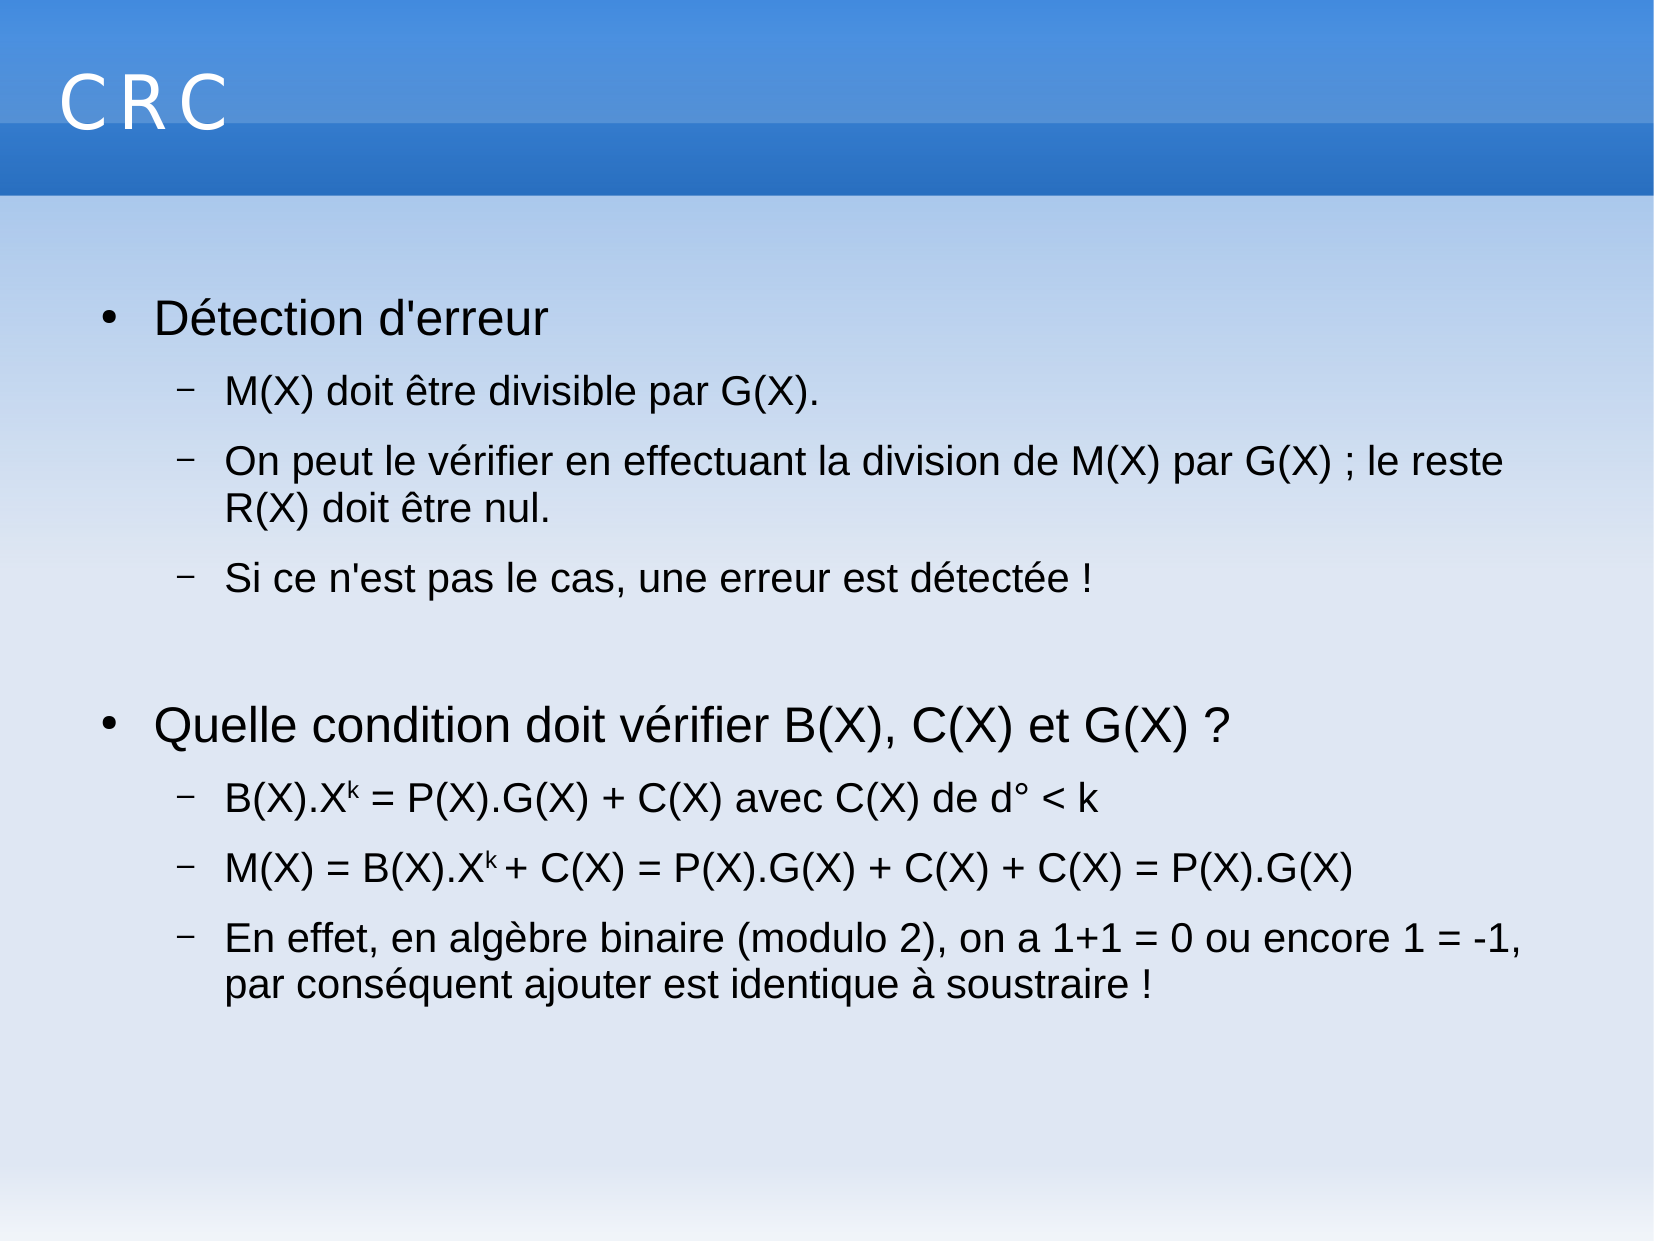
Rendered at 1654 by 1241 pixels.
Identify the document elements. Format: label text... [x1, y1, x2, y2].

title CRC [59, 29, 1270, 178]
picture [0, 0, 1654, 1241]
list Détection d'erreur M(X) doit être divisible par G(X). On peut le vérifier en effectuant la division de M(X) par G(X) ; le reste R(X) doit être nul. Si ce n'est pas le cas, une erreur est détectée ! Quelle condition doit vérifier B(X), C(X) et G(X) ? B(X).Xk = P(X).G(X) + C(X) avec C(X) de d° < k M(X) = B(X).Xk + C(X) = P(X).G(X) + C(X) + C(X) = P(X).G(X) En effet, en algèbre binaire (modulo 2), on a 1+1 = 0 ou encore 1 = -1, par conséquent ajouter est identique à soustraire ! [82, 290, 1571, 1094]
